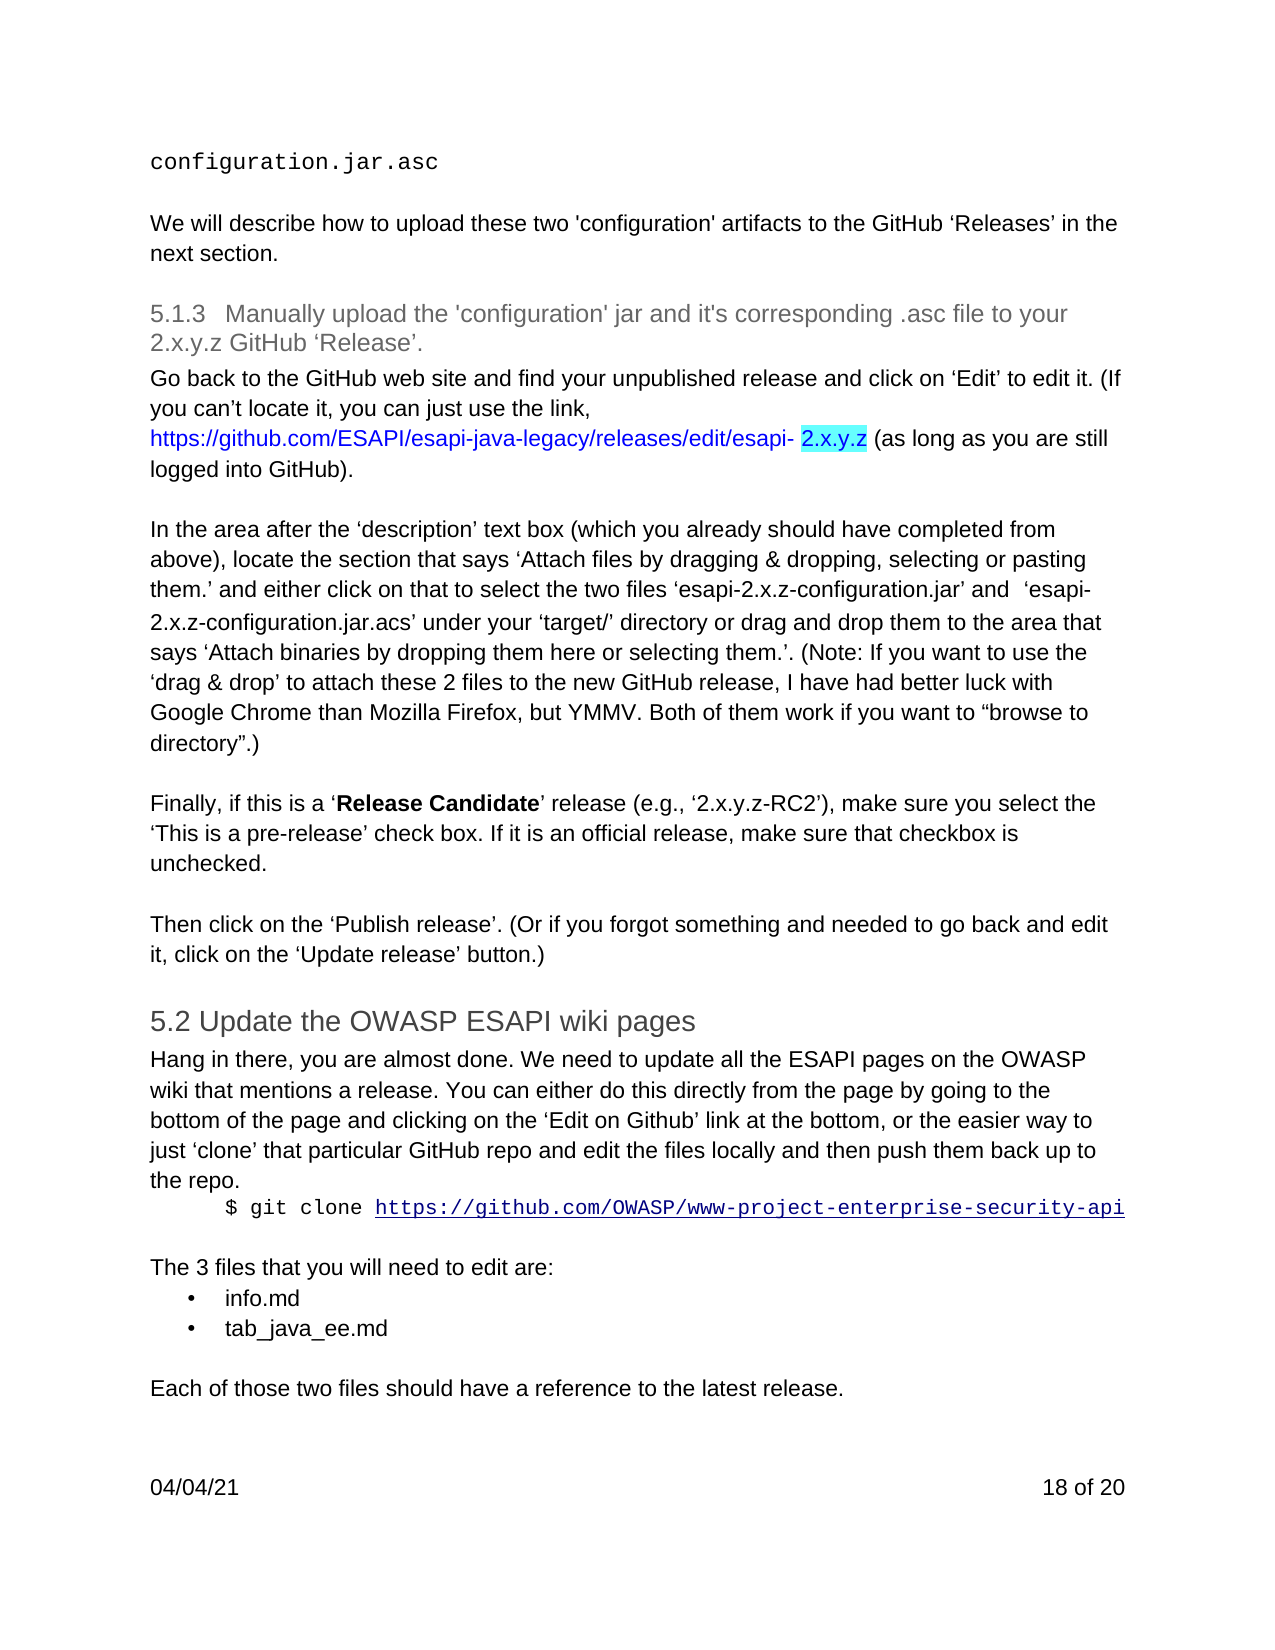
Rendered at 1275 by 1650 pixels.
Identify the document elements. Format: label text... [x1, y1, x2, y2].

list info.md [187, 1284, 1125, 1311]
text Each of those two files should have a reference to the latest release. [150, 1375, 1125, 1402]
text configuration.jar.asc [150, 150, 1125, 176]
text We will describe how to upload these two 'configuration' artifacts to the GitHub ‘Releases’ in the next section. [150, 209, 1125, 266]
text $ git clone https://github.com/OWASP/www-project-enterprise-security-api [225, 1197, 1125, 1221]
text Finally, if this is a ‘Release Candidate’ release (e.g., ‘2.x.y.z-RC2’), make sure you select the ‘This is a pre-release’ check box. If it is an official release, make sure that checkbox is unchecked. [150, 790, 1125, 877]
text The 3 files that you will need to edit are: [150, 1254, 1125, 1281]
list tab_java_ee.md [187, 1315, 1125, 1341]
text Hang in there, you are almost done. We need to update all the ESAPI pages on the OWASP wiki that mentions a release. You can either do this directly from the page by going to the bottom of the page and clicking on the ‘Edit on Github’ link at the bottom, or the easier way to just ‘clone’ that particular GitHub repo and edit the files locally and then push them back up to the repo. [150, 1046, 1125, 1193]
text Then click on the ‘Publish release’. (Or if you forgot something and needed to go back and edit it, click on the ‘Update release’ button.) [150, 911, 1125, 967]
text In the area after the ‘description’ text box (which you already should have completed from above), locate the section that says ‘Attach files by dragging & dropping, selecting or pasting them.’ and either click on that to select the two files ‘esapi-2.x.z-configuration.jar’ and ‘esapi-2.x.z-configuration.jar.acs’ under your ‘target/’ directory or drag and drop them to the area that says ‘Attach binaries by dropping them here or selecting them.’. (Note: If you want to use the ‘drag & drop’ to attach these 2 files to the new GitHub release, I have had better luck with Google Chrome than Mozilla Firefox, but YMMV. Both of them work if you want to “browse to directory”.) [150, 516, 1125, 756]
subtitle Manually upload the 'configuration' jar and it's corresponding .asc file to your 2.x.y.z GitHub ‘Release’. [150, 299, 1125, 357]
subtitle Update the OWASP ESAPI wiki pages [150, 1004, 1125, 1038]
text Go back to the GitHub web site and find your unpublished release and click on ‘Edit’ to edit it. (If you can’t locate it, you can just use the link, https://github.com/ESAPI/esapi-java-legacy/releases/edit/esapi- 2.x.y.z (as long as you are still logged into GitHub). [150, 365, 1125, 482]
